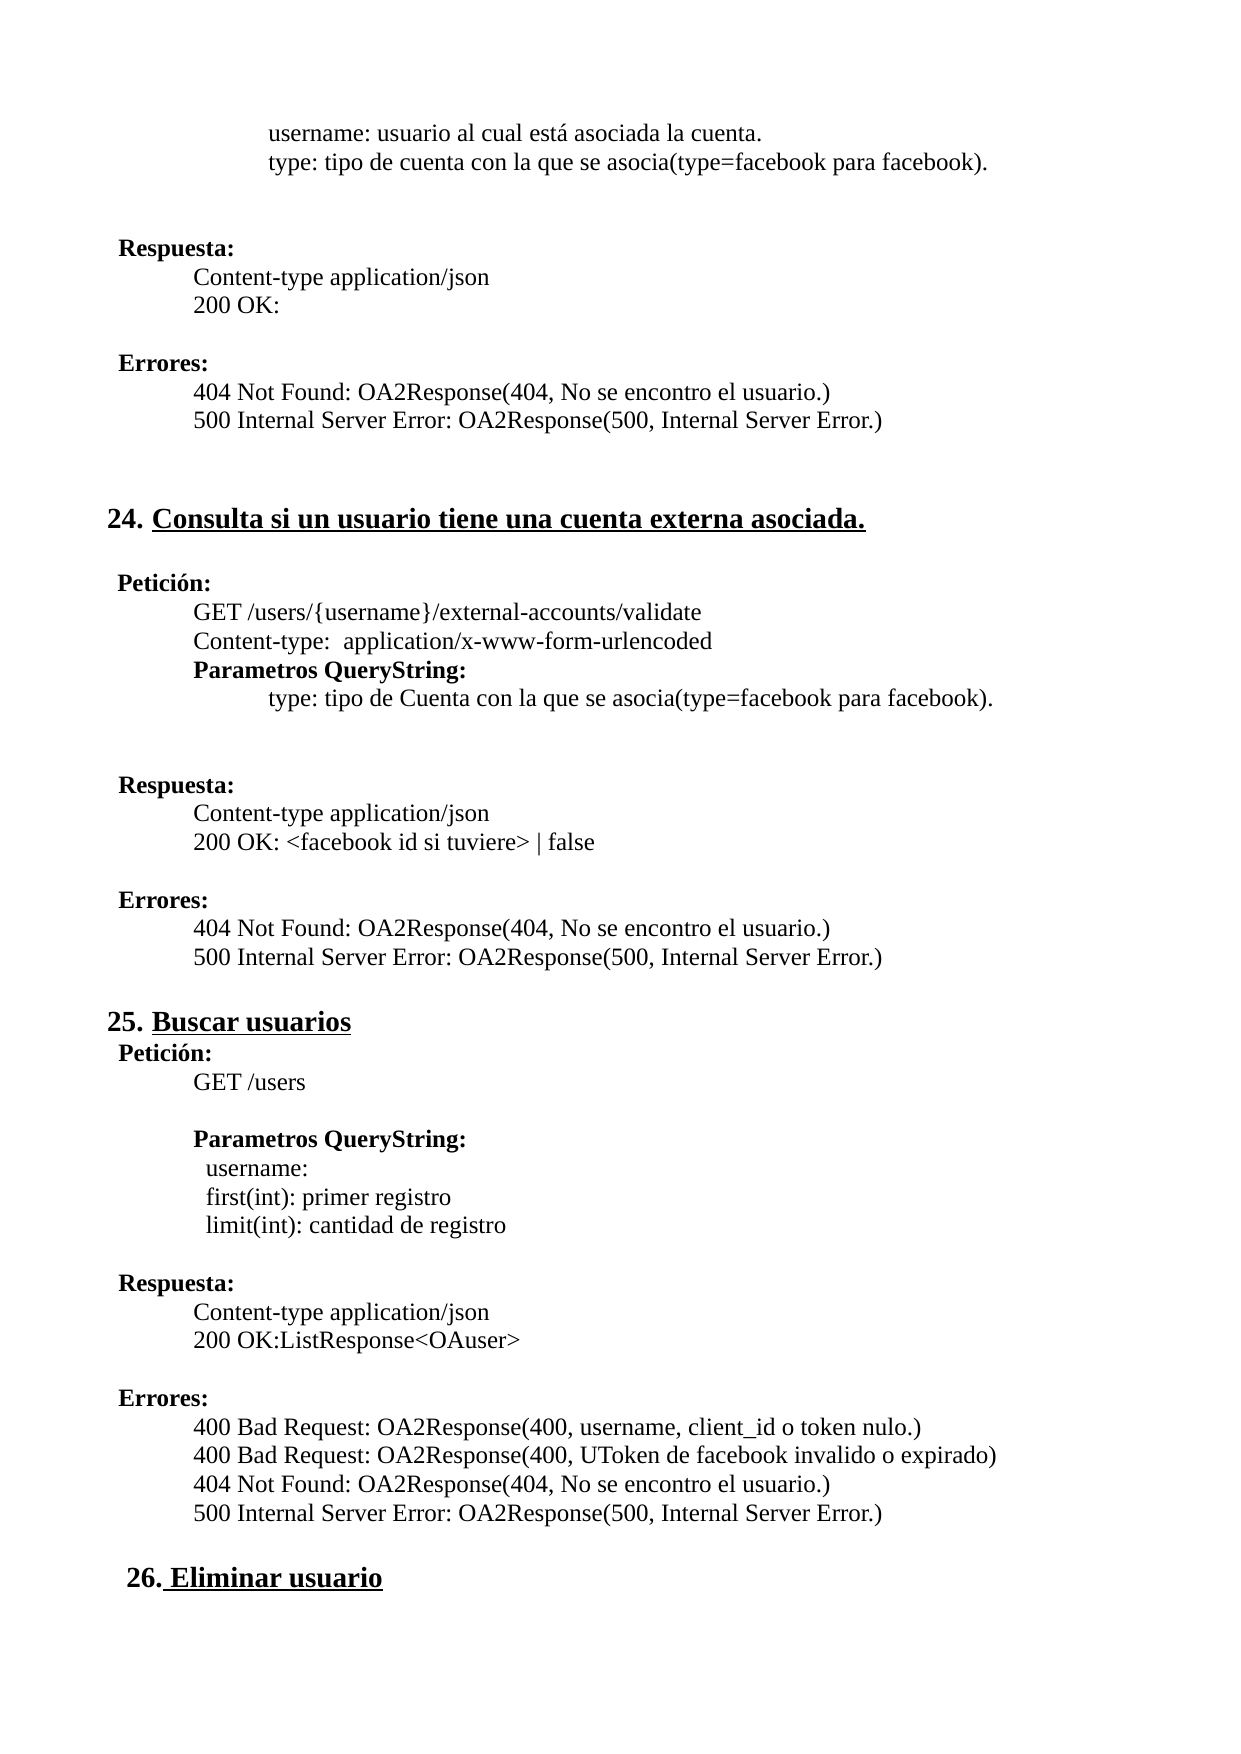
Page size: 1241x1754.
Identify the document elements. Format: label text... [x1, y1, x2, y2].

text GET /users [118, 1067, 1122, 1096]
text 404 Not Found: OA2Response(404, No se encontro el usuario.) [118, 913, 1122, 942]
text type: tipo de cuenta con la que se asocia(type=facebook para facebook). [118, 147, 1122, 176]
text Content-type: application/x-www-form-urlencoded [118, 626, 1122, 655]
text Petición: [117, 568, 1122, 597]
text Errores: [118, 1383, 1122, 1412]
text limit(int): cantidad de registro [118, 1211, 1122, 1239]
text Content-type application/json [118, 798, 1122, 827]
text Content-type application/json [118, 1297, 1122, 1326]
text Respuesta: [118, 1268, 1122, 1297]
text username: usuario al cual está asociada la cuenta. [118, 118, 1122, 147]
text username: [118, 1153, 1122, 1182]
text Petición: [118, 1038, 1122, 1067]
text Respuesta: [118, 233, 1122, 262]
text 200 OK:ListResponse<OAuser> [118, 1326, 1122, 1354]
text 500 Internal Server Error: OA2Response(500, Internal Server Error.) [107, 942, 1122, 971]
text Errores: [118, 348, 1122, 377]
text Parametros QueryString: [118, 1124, 1122, 1153]
text 400 Bad Request: OA2Response(400, username, client_id o token nulo.) [118, 1412, 1122, 1441]
text type: tipo de Cuenta con la que se asocia(type=facebook para facebook). [118, 683, 1122, 712]
list Buscar usuarios [107, 1004, 1122, 1038]
text Content-type application/json [118, 262, 1122, 291]
list Eliminar usuario [118, 1560, 1122, 1594]
list Consulta si un usuario tiene una cuenta externa asociada. [107, 501, 1122, 535]
text Parametros QueryString: [118, 655, 1122, 683]
text Errores: [118, 885, 1122, 913]
text first(int): primer registro [118, 1182, 1122, 1211]
text 500 Internal Server Error: OA2Response(500, Internal Server Error.) [107, 406, 1122, 434]
text 500 Internal Server Error: OA2Response(500, Internal Server Error.) [107, 1498, 1122, 1527]
text 404 Not Found: OA2Response(404, No se encontro el usuario.) [118, 377, 1122, 406]
text 404 Not Found: OA2Response(404, No se encontro el usuario.) [118, 1469, 1122, 1498]
text 200 OK: <facebook id si tuviere> | false [118, 827, 1122, 856]
text 200 OK: [118, 291, 1122, 319]
text Respuesta: [118, 770, 1122, 798]
text 400 Bad Request: OA2Response(400, UToken de facebook invalido o expirado) [118, 1441, 1122, 1469]
text GET /users/{username}/external-accounts/validate [118, 597, 1122, 626]
